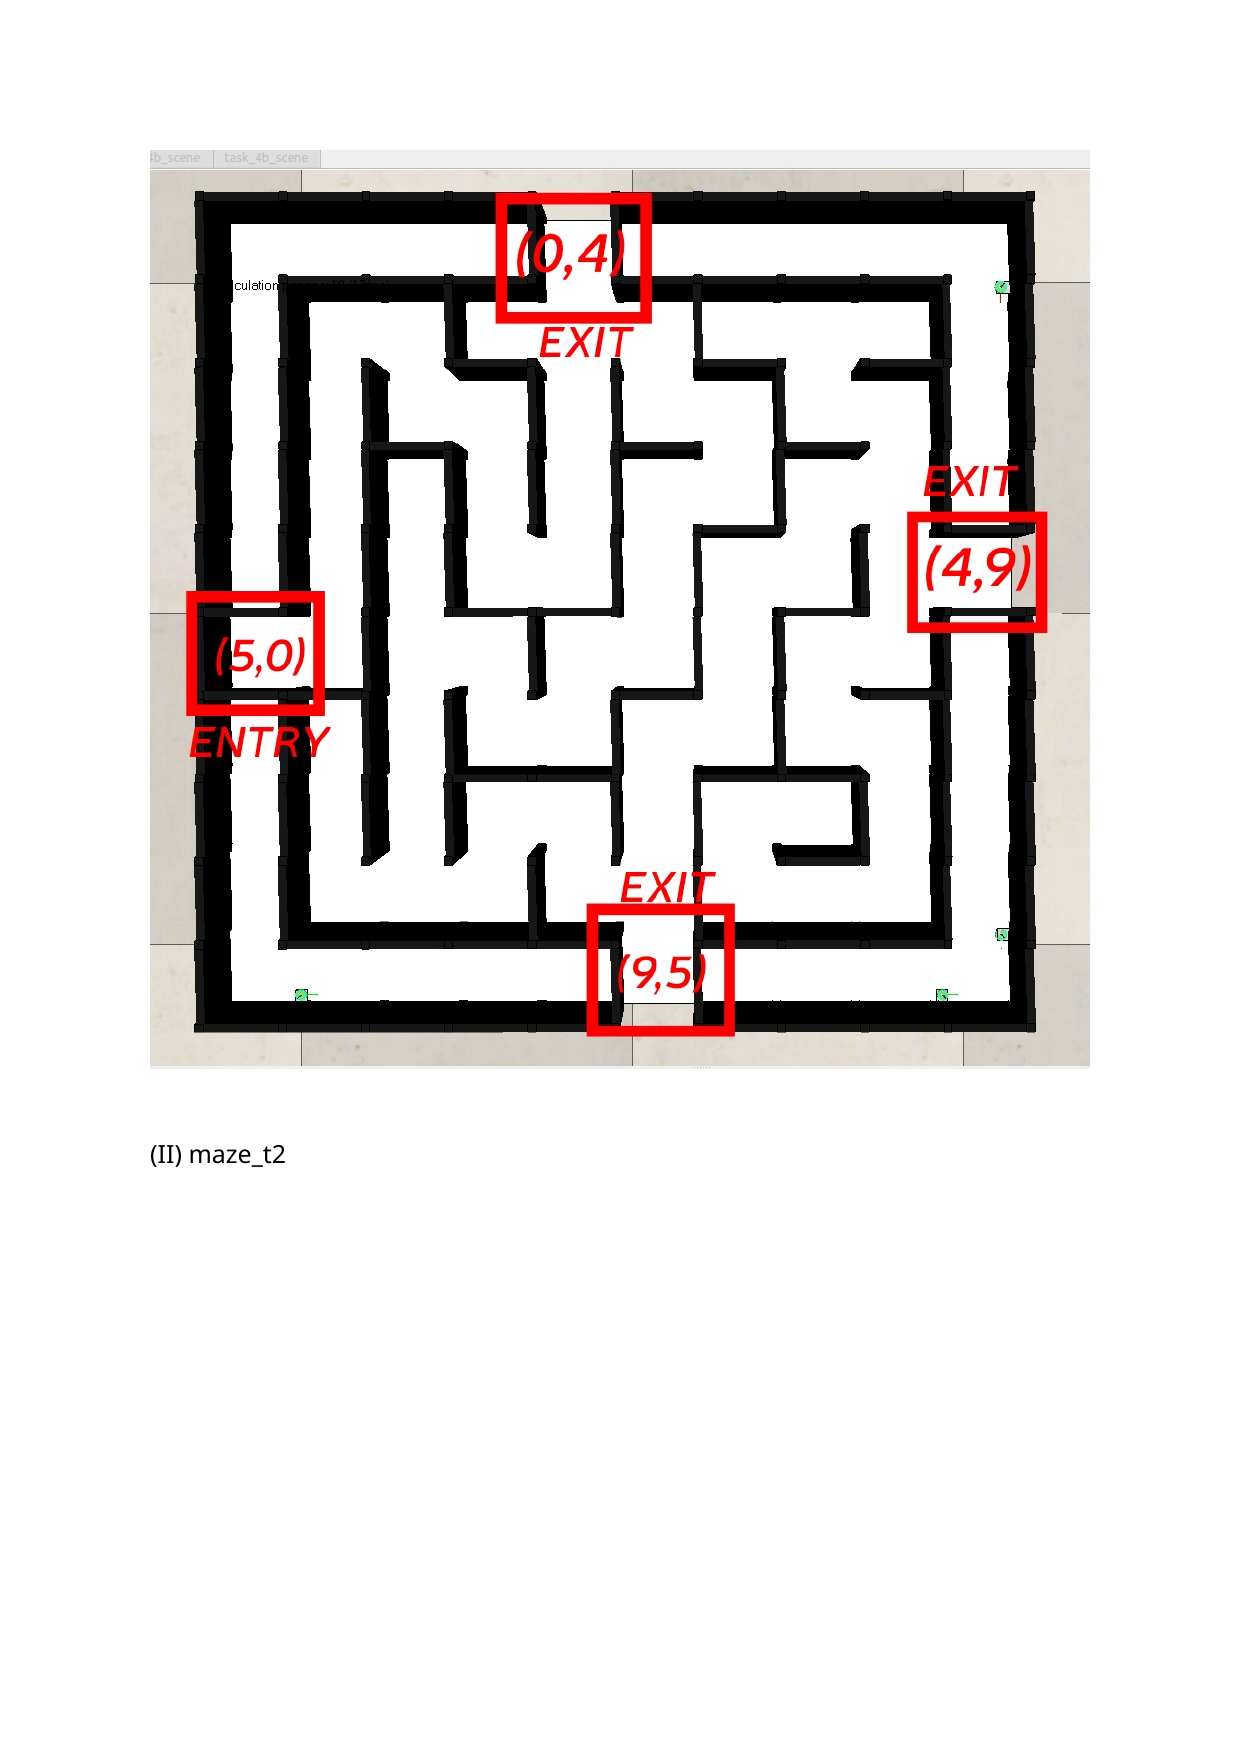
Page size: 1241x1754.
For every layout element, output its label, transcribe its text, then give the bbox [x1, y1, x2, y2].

text (II) maze_t2 [150, 1137, 1090, 1171]
picture [150, 150, 1091, 1069]
